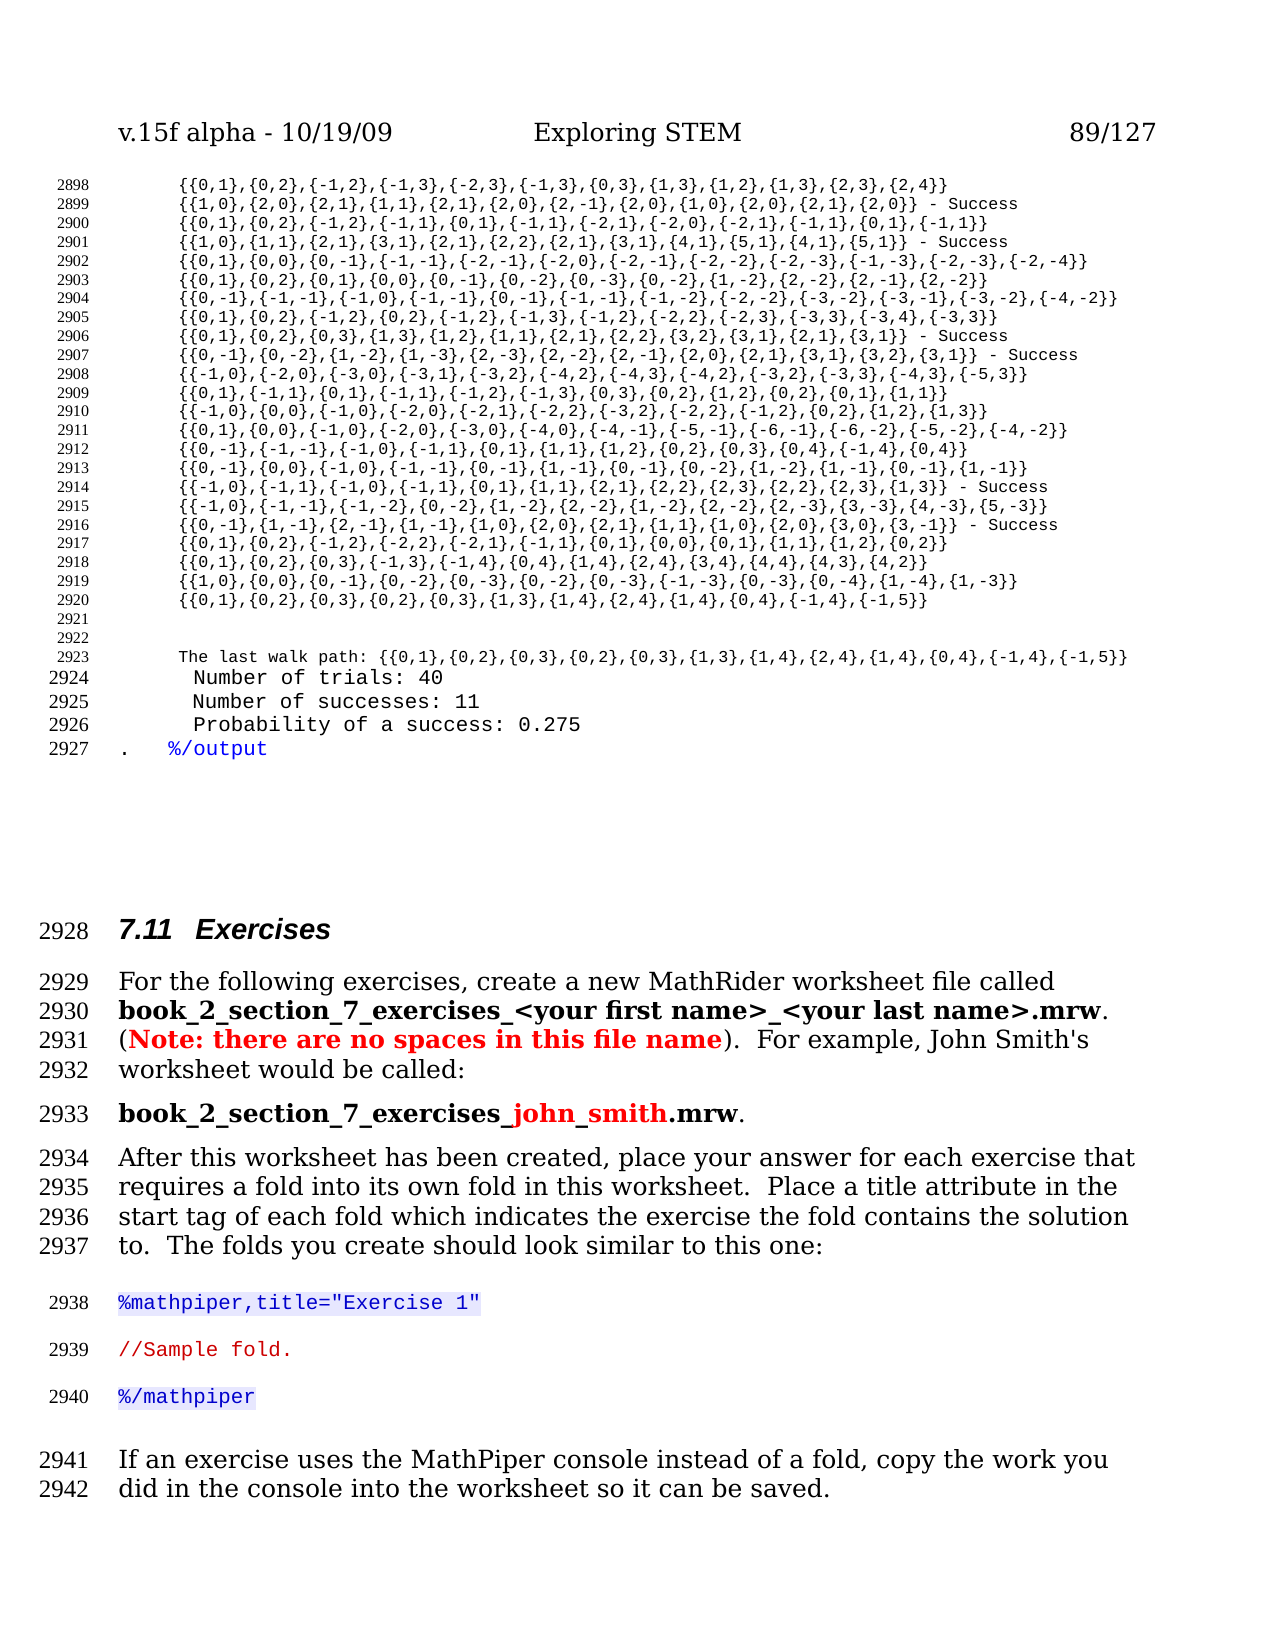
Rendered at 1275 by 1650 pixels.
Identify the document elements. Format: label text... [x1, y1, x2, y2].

text {{0,1},{0,2},{0,3},{-1,3},{-1,4},{0,4},{1,4},{2,4},{3,4},{4,4},{4,3},{4,2}} [118, 554, 1157, 573]
text {{0,-1},{-1,-1},{-1,0},{-1,-1},{0,-1},{-1,-1},{-1,-2},{-2,-2},{-3,-2},{-3,-1},{-3,-2},{-4,-2}} [118, 290, 1157, 309]
text Number of trials: 40 [118, 667, 1157, 691]
text %/mathpiper [118, 1387, 1157, 1410]
text {{1,0},{1,1},{2,1},{3,1},{2,1},{2,2},{2,1},{3,1},{4,1},{5,1},{4,1},{5,1}} - Success [118, 233, 1157, 252]
text {{0,1},{0,2},{-1,2},{-2,2},{-2,1},{-1,1},{0,1},{0,0},{0,1},{1,1},{1,2},{0,2}} [118, 535, 1157, 554]
text Probability of a success: 0.275 [118, 714, 1157, 738]
text For the following exercises, create a new MathRider worksheet file called book_2_section_7_exercises_<your first name>_<your last name>.mrw. (Note: there are no spaces in this file name). For example, John Smith's worksheet would be called: [118, 967, 1157, 1084]
text {{0,1},{-1,1},{0,1},{-1,1},{-1,2},{-1,3},{0,3},{0,2},{1,2},{0,2},{0,1},{1,1}} [118, 384, 1157, 403]
text {{0,1},{0,2},{0,1},{0,0},{0,-1},{0,-2},{0,-3},{0,-2},{1,-2},{2,-2},{2,-1},{2,-2}} [118, 271, 1157, 290]
text {{0,1},{0,0},{-1,0},{-2,0},{-3,0},{-4,0},{-4,-1},{-5,-1},{-6,-1},{-6,-2},{-5,-2},{-4,-2}} [118, 422, 1157, 441]
text {{-1,0},{-1,-1},{-1,-2},{0,-2},{1,-2},{2,-2},{1,-2},{2,-2},{2,-3},{3,-3},{4,-3},{5,-3}} [118, 497, 1157, 516]
text {{0,1},{0,2},{0,3},{0,2},{0,3},{1,3},{1,4},{2,4},{1,4},{0,4},{-1,4},{-1,5}} [118, 592, 1157, 610]
text //Sample fold. [118, 1339, 1157, 1363]
text book_2_section_7_exercises_john_smith.mrw. [118, 1099, 1157, 1128]
text . %/output [118, 738, 1157, 762]
text {{0,-1},{0,-2},{1,-2},{1,-3},{2,-3},{2,-2},{2,-1},{2,0},{2,1},{3,1},{3,2},{3,1}} - Success [118, 346, 1157, 365]
text The last walk path: {{0,1},{0,2},{0,3},{0,2},{0,3},{1,3},{1,4},{2,4},{1,4},{0,4},{-1,4},{-1,5}} [118, 648, 1157, 667]
text If an exercise uses the MathPiper console instead of a fold, copy the work you did in the console into the worksheet so it can be saved. [118, 1445, 1157, 1503]
text {{0,1},{0,2},{-1,2},{-1,1},{0,1},{-1,1},{-2,1},{-2,0},{-2,1},{-1,1},{0,1},{-1,1}} [118, 214, 1157, 233]
text {{0,1},{0,2},{0,3},{1,3},{1,2},{1,1},{2,1},{2,2},{3,2},{3,1},{2,1},{3,1}} - Success [118, 328, 1157, 346]
text Number of successes: 11 [118, 691, 1157, 714]
text {{0,1},{0,2},{-1,2},{0,2},{-1,2},{-1,3},{-1,2},{-2,2},{-2,3},{-3,3},{-3,4},{-3,3}} [118, 309, 1157, 328]
text {{0,1},{0,2},{-1,2},{-1,3},{-2,3},{-1,3},{0,3},{1,3},{1,2},{1,3},{2,3},{2,4}} [118, 177, 1157, 196]
text {{0,-1},{1,-1},{2,-1},{1,-1},{1,0},{2,0},{2,1},{1,1},{1,0},{2,0},{3,0},{3,-1}} - Success [118, 516, 1157, 535]
text {{-1,0},{0,0},{-1,0},{-2,0},{-2,1},{-2,2},{-3,2},{-2,2},{-1,2},{0,2},{1,2},{1,3}} [118, 403, 1157, 422]
text {{1,0},{2,0},{2,1},{1,1},{2,1},{2,0},{2,-1},{2,0},{1,0},{2,0},{2,1},{2,0}} - Success [118, 196, 1157, 214]
text {{0,-1},{0,0},{-1,0},{-1,-1},{0,-1},{1,-1},{0,-1},{0,-2},{1,-2},{1,-1},{0,-1},{1,-1}} [118, 459, 1157, 478]
text {{0,1},{0,0},{0,-1},{-1,-1},{-2,-1},{-2,0},{-2,-1},{-2,-2},{-2,-3},{-1,-3},{-2,-3},{-2,-4}} [118, 252, 1157, 271]
text After this worksheet has been created, place your answer for each exercise that requires a fold into its own fold in this worksheet. Place a title attribute in the start tag of each fold which indicates the exercise the fold contains the solution to. The folds you create should look similar to this one: [118, 1143, 1157, 1260]
text {{-1,0},{-1,1},{-1,0},{-1,1},{0,1},{1,1},{2,1},{2,2},{2,3},{2,2},{2,3},{1,3}} - Success [118, 478, 1157, 497]
text {{-1,0},{-2,0},{-3,0},{-3,1},{-3,2},{-4,2},{-4,3},{-4,2},{-3,2},{-3,3},{-4,3},{-5,3}} [118, 365, 1157, 384]
text %mathpiper,title="Exercise 1" [118, 1292, 1157, 1316]
subtitle Exercises [118, 912, 1157, 946]
text {{1,0},{0,0},{0,-1},{0,-2},{0,-3},{0,-2},{0,-3},{-1,-3},{0,-3},{0,-4},{1,-4},{1,-3}} [118, 573, 1157, 592]
text {{0,-1},{-1,-1},{-1,0},{-1,1},{0,1},{1,1},{1,2},{0,2},{0,3},{0,4},{-1,4},{0,4}} [118, 441, 1157, 459]
